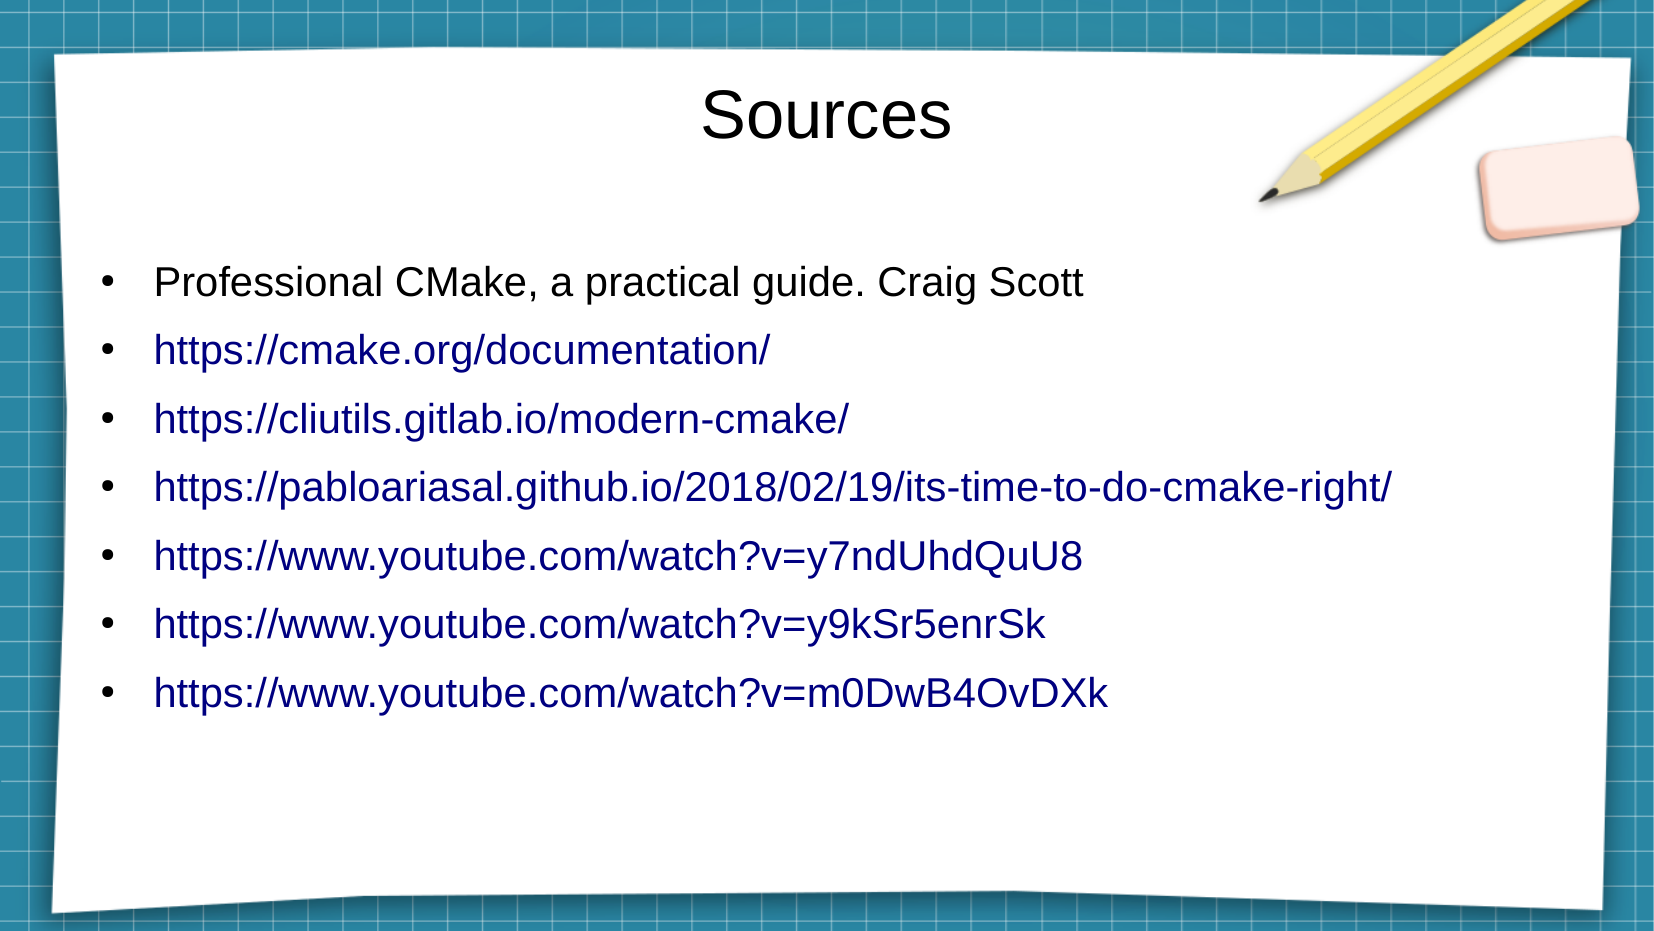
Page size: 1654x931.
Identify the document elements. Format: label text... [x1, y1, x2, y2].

picture [0, 0, 1654, 931]
list Professional CMake, a practical guide. Craig Scott https://cmake.org/documentation/ https://cliutils.gitlab.io/modern-cmake/ https://pabloariasal.github.io/2018/02/19/its-time-to-do-cmake-right/ https://www.youtube.com/watch?v=y7ndUhdQuU8 https://www.youtube.com/watch?v=y9kSr5enrSk https://www.youtube.com/watch?v=m0DwB4OvDXk [82, 217, 1571, 758]
title Sources [82, 37, 1571, 193]
